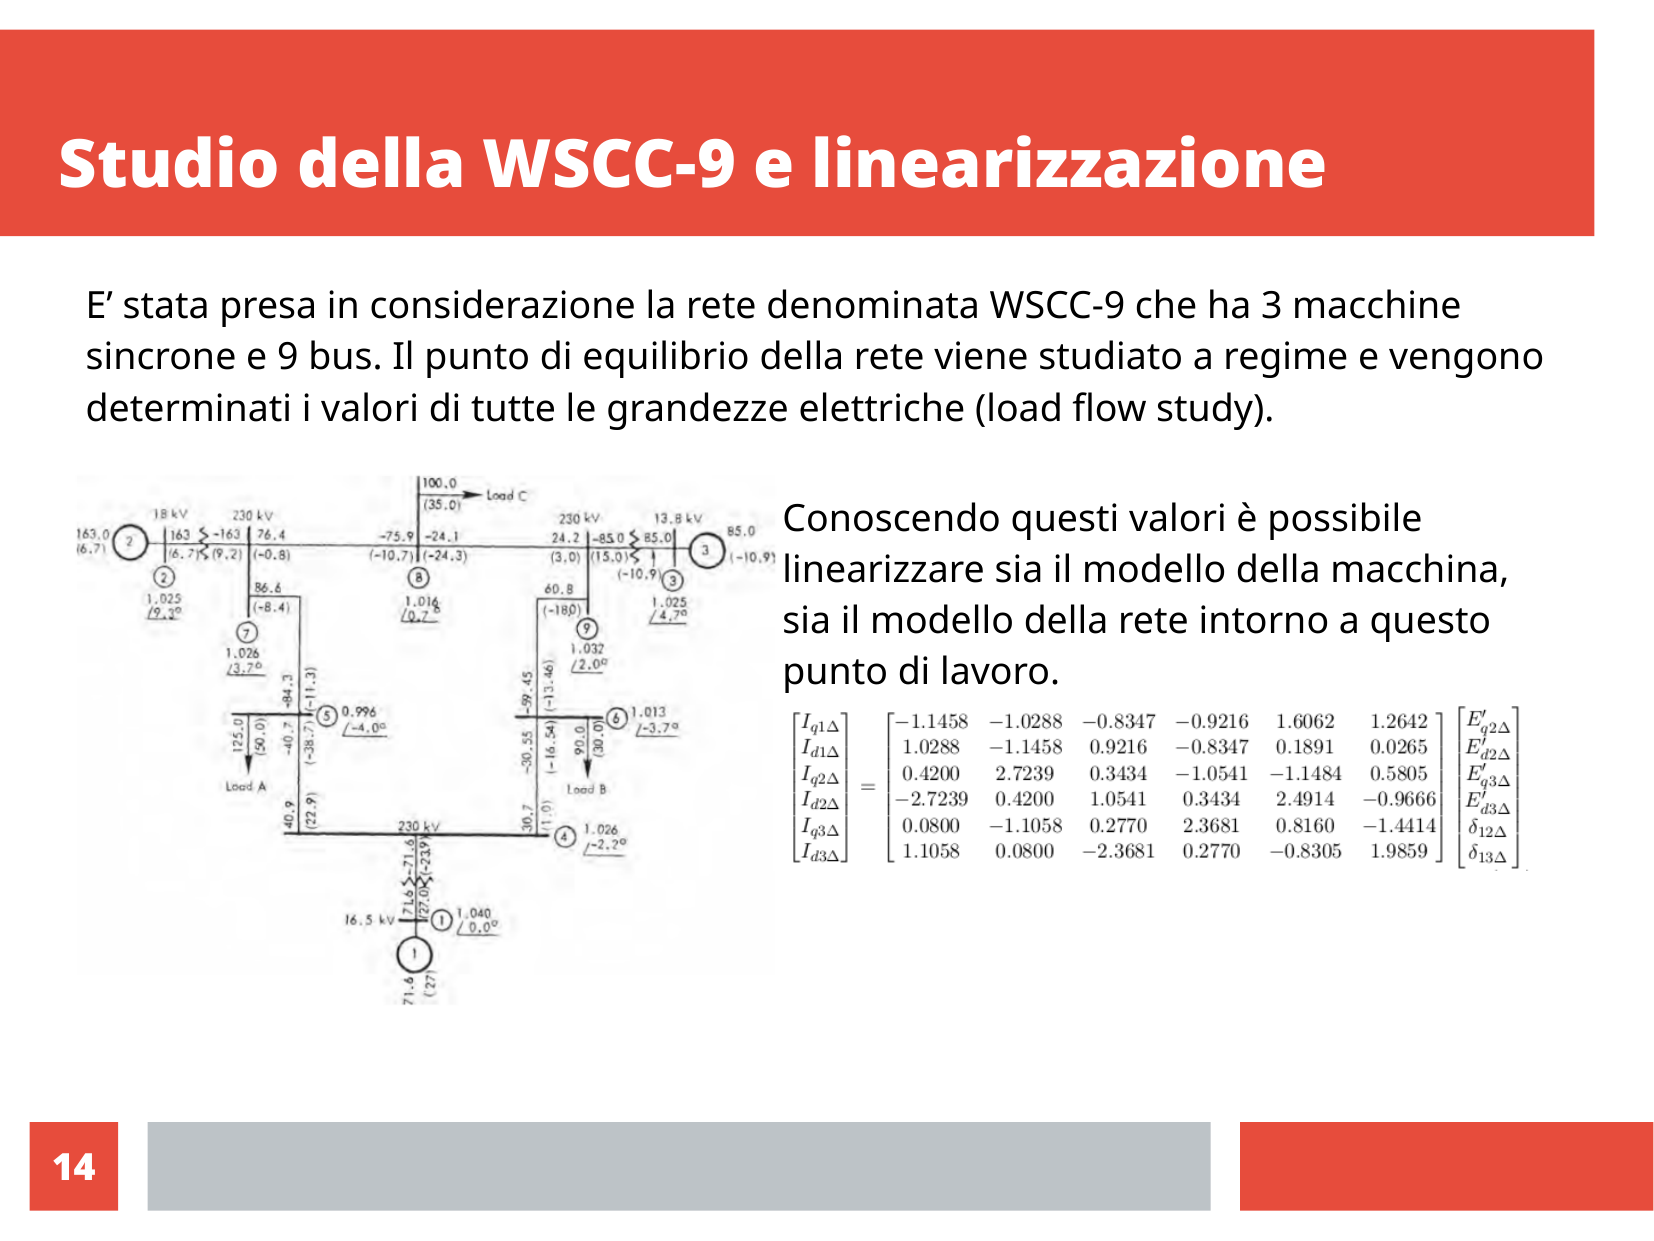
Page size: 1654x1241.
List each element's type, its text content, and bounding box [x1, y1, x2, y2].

title Studio della WSCC-9 e linearizzazione [59, 59, 1595, 207]
picture [59, 460, 1530, 1016]
text_box E’ stata presa in considerazione la rete denominata WSCC-9 che ha 3 macchine sincrone e 9 bus. Il punto di equilibrio della rete viene studiato a regime e vengono determinati i valori di tutte le grandezze elettriche (load flow study). [70, 271, 1595, 461]
text_box Conoscendo questi valori è possibile linearizzare sia il modello della macchina, sia il modello della rete intorno a questo punto di lavoro. [767, 484, 1536, 674]
